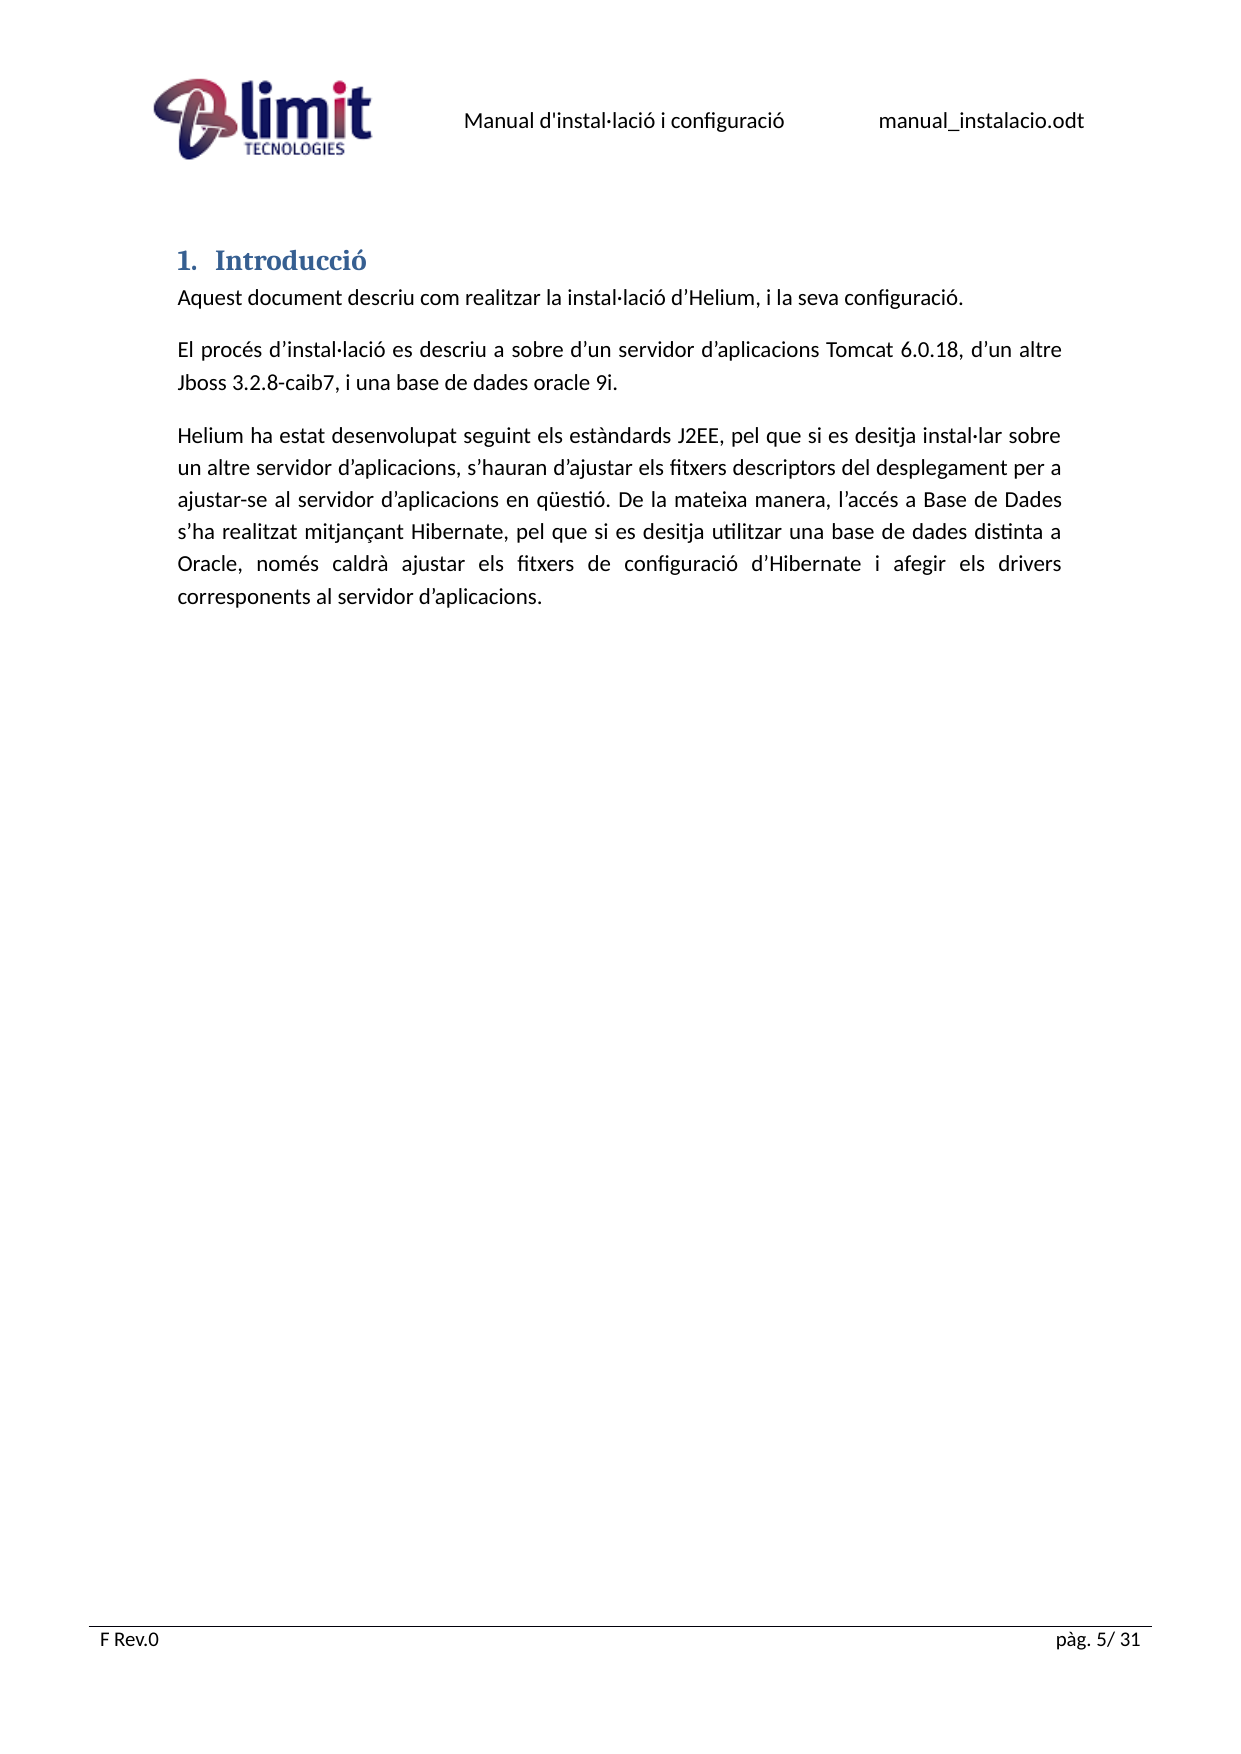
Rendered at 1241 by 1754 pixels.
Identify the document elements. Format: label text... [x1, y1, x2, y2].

subtitle Introducció [177, 244, 1063, 278]
text El procés d’instal·lació es descriu a sobre d’un servidor d’aplicacions Tomcat 6.0.18, d’un altre Jboss 3.2.8-caib7, i una base de dades oracle 9i. [177, 336, 1063, 396]
text Helium ha estat desenvolupat seguint els estàndards J2EE, pel que si es desitja instal·lar sobre un altre servidor d’aplicacions, s’hauran d’ajustar els fitxers descriptors del desplegament per a ajustar-se al servidor d’aplicacions en qüestió. De la mateixa manera, l’accés a Base de Dades s’ha realitzat mitjançant Hibernate, pel que si es desitja utilitzar una base de dades distinta a Oracle, només caldrà ajustar els fitxers de configuració d’Hibernate i afegir els drivers corresponents al servidor d’aplicacions. [177, 421, 1063, 610]
text Aquest document descriu com realitzar la instal·lació d’Helium, i la seva configuració. [177, 283, 1063, 311]
picture [148, 73, 379, 166]
